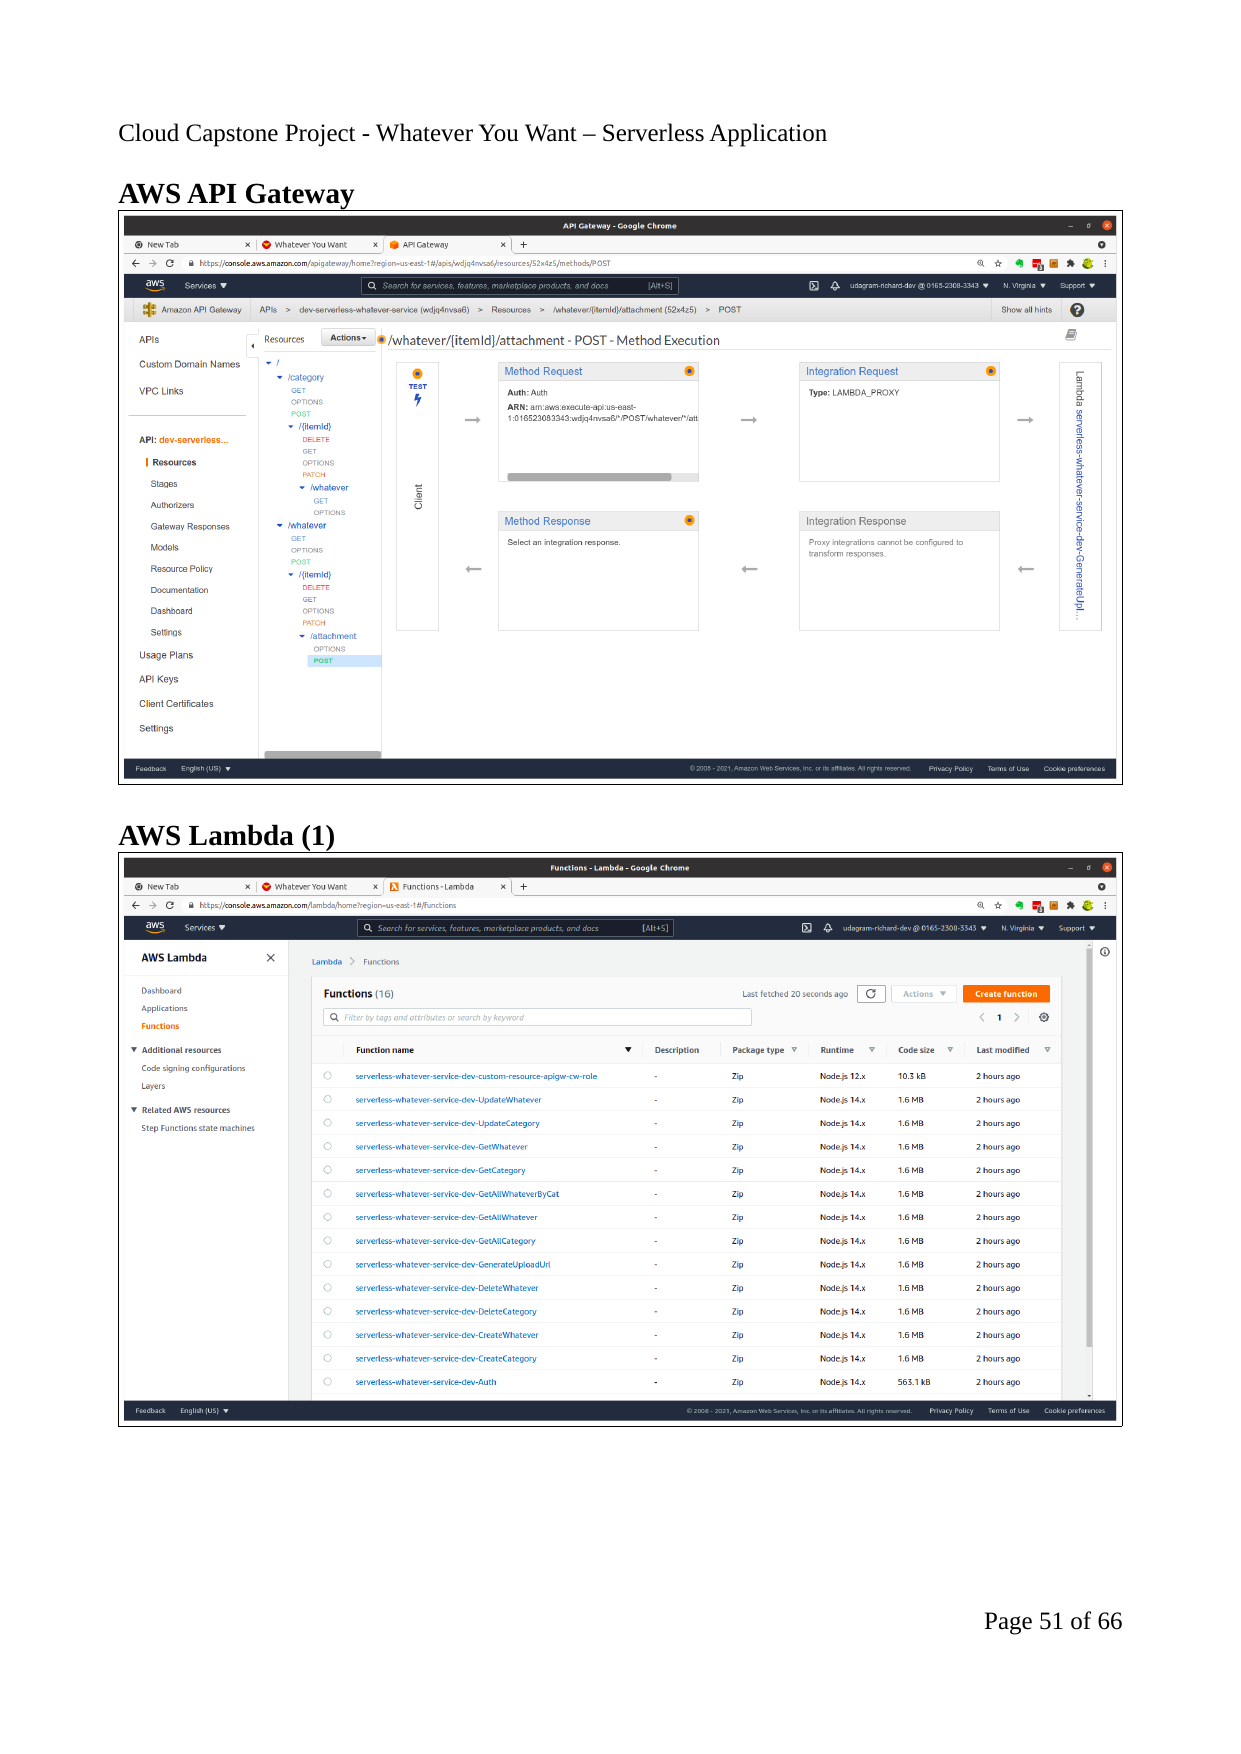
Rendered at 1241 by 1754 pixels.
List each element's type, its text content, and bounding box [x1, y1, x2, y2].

table_header [119, 853, 1122, 1426]
picture [123, 215, 1117, 779]
table_header [119, 211, 1122, 784]
subtitle AWS API Gateway [118, 176, 1122, 210]
subtitle AWS Lambda (1) [118, 818, 1122, 852]
picture [123, 857, 1117, 1421]
